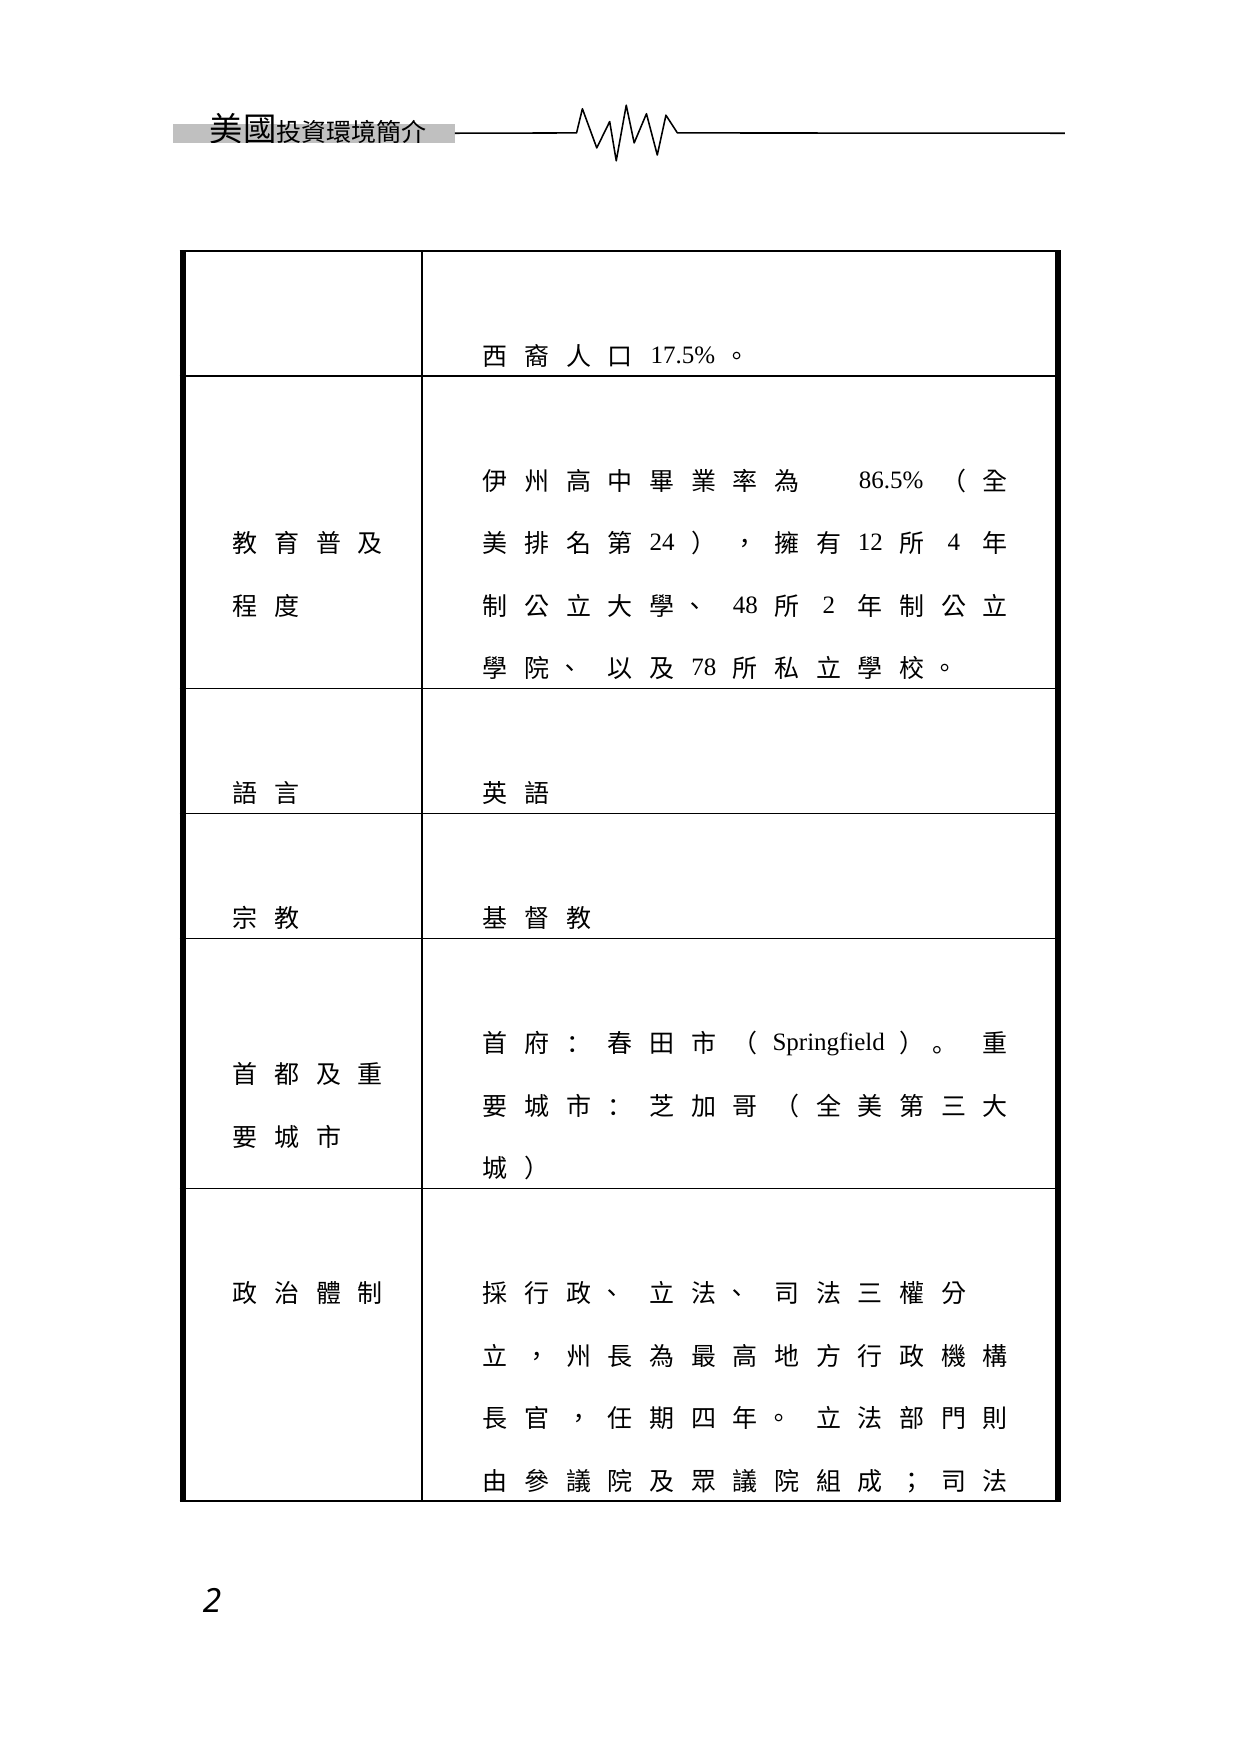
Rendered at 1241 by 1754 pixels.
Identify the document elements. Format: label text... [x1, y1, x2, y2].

table_cell 英語 [423, 689, 1055, 813]
table_cell 採行政、立法、司法三權分立，州長為最高地方行政機構長官，任期四年。立法部門則由參議院及眾議院組成；司法 [423, 1189, 1055, 1500]
table_cell 西裔人口17.5%。 [423, 252, 1055, 375]
table_cell 政治體制 [186, 1189, 421, 1500]
table_cell 宗教 [186, 814, 421, 938]
table_cell 基督教 [423, 814, 1055, 938]
table_cell 首都及重要城市 [186, 939, 421, 1188]
table_cell [186, 252, 421, 375]
table_cell 教育普及程度 [186, 377, 421, 688]
table_cell 語言 [186, 689, 421, 813]
table_cell 首府：春田市（Springfield）。重要城市：芝加哥（全美第三大城） [423, 939, 1055, 1188]
table_cell 伊州高中畢業率為 86.5%（全美排名第24），擁有12所4年制公立大學、48所2年制公立學院、以及78所私立學校。 [423, 377, 1055, 688]
